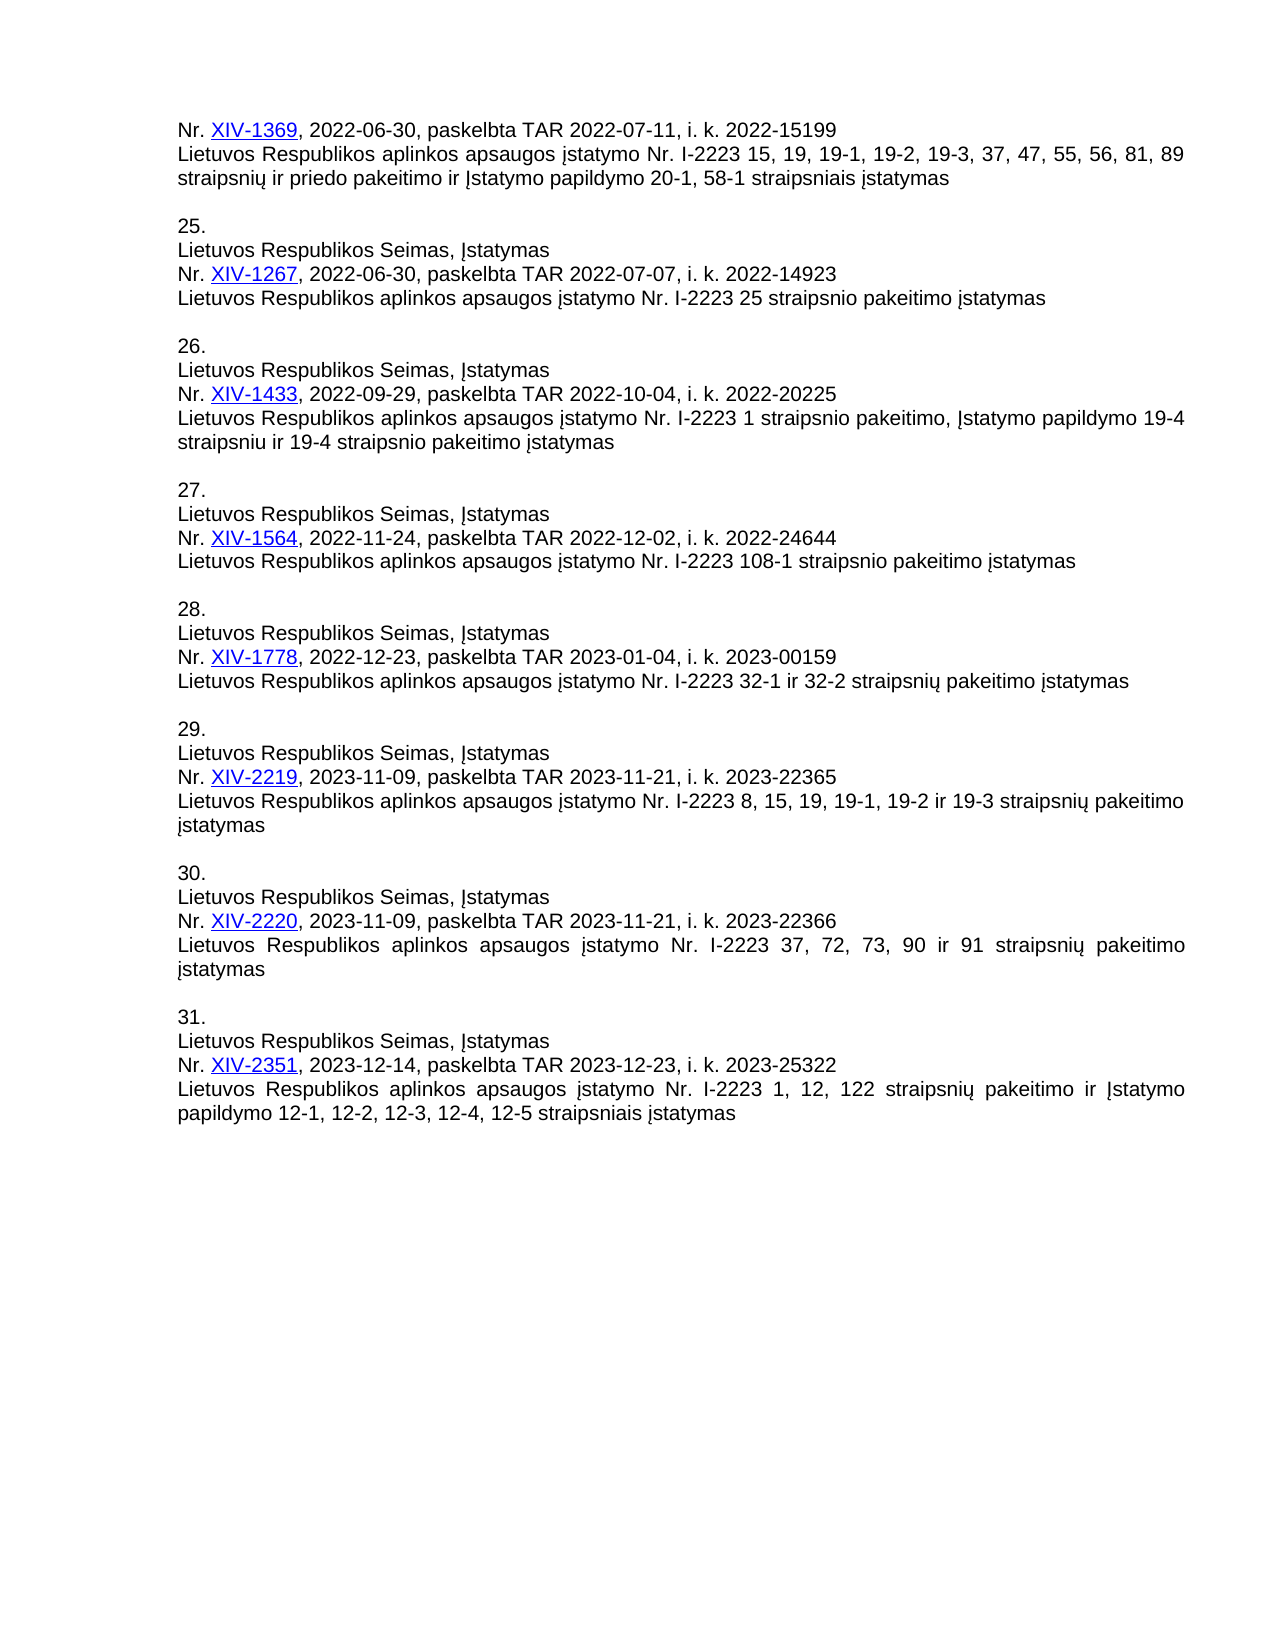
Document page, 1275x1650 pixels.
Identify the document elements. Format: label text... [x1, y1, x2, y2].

text Nr. XIV-1369, 2022-06-30, paskelbta TAR 2022-07-11, i. k. 2022-15199 [177, 118, 1186, 142]
text Lietuvos Respublikos Seimas, Įstatymas [177, 741, 1186, 765]
text Nr. XIV-1267, 2022-06-30, paskelbta TAR 2022-07-07, i. k. 2022-14923 [177, 262, 1186, 286]
text Lietuvos Respublikos Seimas, Įstatymas [177, 1028, 1186, 1052]
text Lietuvos Respublikos aplinkos apsaugos įstatymo Nr. I-2223 8, 15, 19, 19-1, 19-2 ir 19-3 straipsnių pakeitimo įstatymas [177, 789, 1186, 837]
text Lietuvos Respublikos aplinkos apsaugos įstatymo Nr. I-2223 1 straipsnio pakeitimo, Įstatymo papildymo 19-4 straipsniu ir 19-4 straipsnio pakeitimo įstatymas [177, 406, 1186, 453]
text 31. [177, 1004, 1186, 1028]
text Nr. XIV-2220, 2023-11-09, paskelbta TAR 2023-11-21, i. k. 2023-22366 [177, 909, 1186, 933]
text Lietuvos Respublikos aplinkos apsaugos įstatymo Nr. I-2223 15, 19, 19-1, 19-2, 19-3, 37, 47, 55, 56, 81, 89 straipsnių ir priedo pakeitimo ir Įstatymo papildymo 20-1, 58-1 straipsniais įstatymas [177, 142, 1186, 190]
text Lietuvos Respublikos aplinkos apsaugos įstatymo Nr. I-2223 37, 72, 73, 90 ir 91 straipsnių pakeitimo įstatymas [177, 933, 1186, 981]
text 29. [177, 717, 1186, 741]
text Nr. XIV-2351, 2023-12-14, paskelbta TAR 2023-12-23, i. k. 2023-25322 [177, 1052, 1186, 1076]
text Nr. XIV-1433, 2022-09-29, paskelbta TAR 2022-10-04, i. k. 2022-20225 [177, 382, 1186, 406]
text Lietuvos Respublikos aplinkos apsaugos įstatymo Nr. I-2223 25 straipsnio pakeitimo įstatymas [177, 286, 1186, 310]
text Lietuvos Respublikos Seimas, Įstatymas [177, 885, 1186, 909]
text 27. [177, 477, 1186, 501]
text Lietuvos Respublikos Seimas, Įstatymas [177, 358, 1186, 382]
text 25. [177, 214, 1186, 238]
text Lietuvos Respublikos Seimas, Įstatymas [177, 621, 1186, 645]
text Nr. XIV-2219, 2023-11-09, paskelbta TAR 2023-11-21, i. k. 2023-22365 [177, 765, 1186, 789]
text Lietuvos Respublikos Seimas, Įstatymas [177, 238, 1186, 262]
text 26. [177, 334, 1186, 358]
text Lietuvos Respublikos aplinkos apsaugos įstatymo Nr. I-2223 32-1 ir 32-2 straipsnių pakeitimo įstatymas [177, 669, 1186, 693]
text Nr. XIV-1778, 2022-12-23, paskelbta TAR 2023-01-04, i. k. 2023-00159 [177, 645, 1186, 669]
text 30. [177, 861, 1186, 885]
text Lietuvos Respublikos Seimas, Įstatymas [177, 501, 1186, 525]
text Lietuvos Respublikos aplinkos apsaugos įstatymo Nr. I-2223 108-1 straipsnio pakeitimo įstatymas [177, 549, 1186, 573]
text Nr. XIV-1564, 2022-11-24, paskelbta TAR 2022-12-02, i. k. 2022-24644 [177, 525, 1186, 549]
text 28. [177, 597, 1186, 621]
text Lietuvos Respublikos aplinkos apsaugos įstatymo Nr. I-2223 1, 12, 122 straipsnių pakeitimo ir Įstatymo papildymo 12-1, 12-2, 12-3, 12-4, 12-5 straipsniais įstatymas [177, 1076, 1186, 1124]
